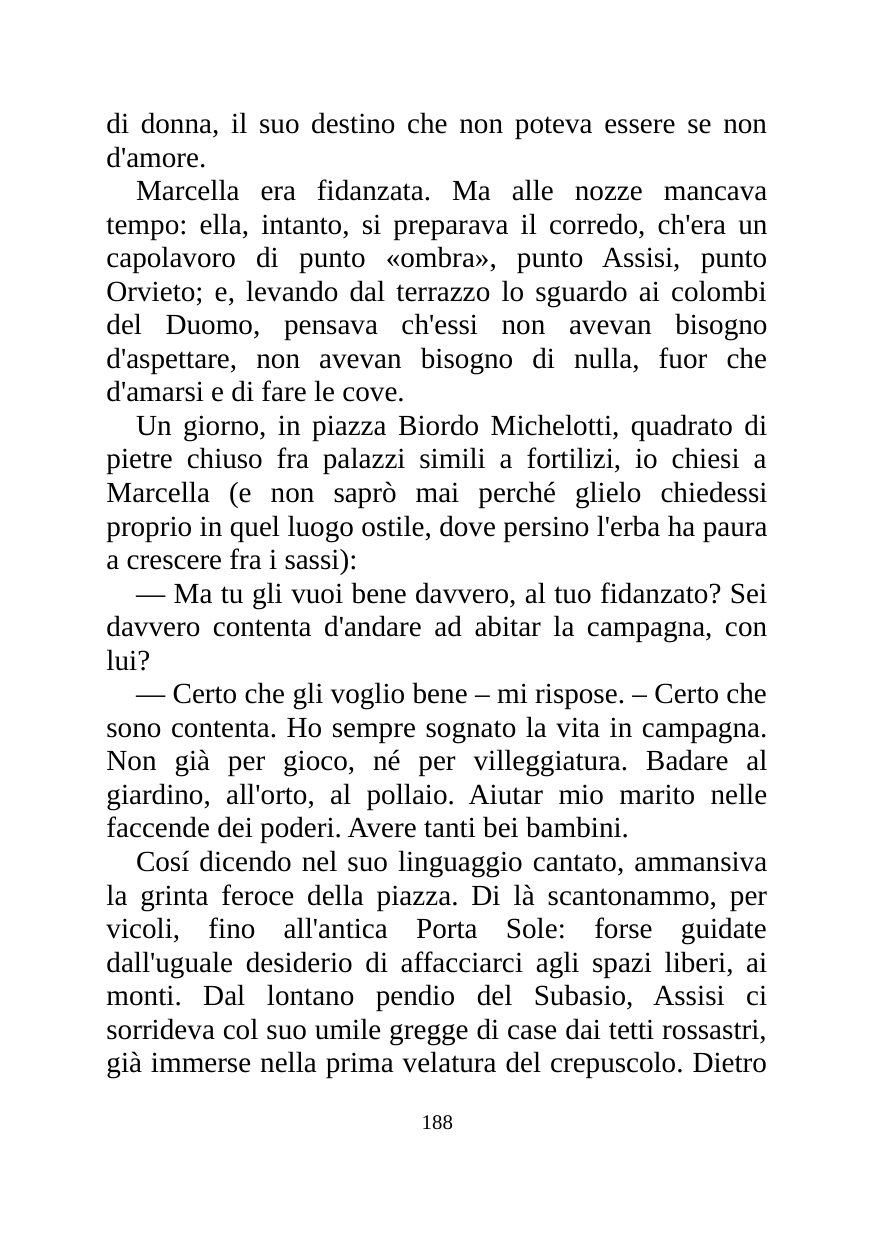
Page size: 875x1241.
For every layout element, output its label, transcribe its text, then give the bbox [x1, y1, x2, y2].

text Marcella era fidanzata. Ma alle nozze mancava tempo: ella, intanto, si preparava il corredo, ch'era un capolavoro di punto «ombra», punto Assisi, punto Orvieto; e, levando dal terrazzo lo sguardo ai colombi del Duomo, pensava ch'essi non avevan bisogno d'aspettare, non avevan bisogno di nulla, fuor che d'amarsi e di fare le cove. [106, 173, 768, 408]
text — Ma tu gli vuoi bene davvero, al tuo fidanzato? Sei davvero contenta d'andare ad abitar la campagna, con lui? [106, 576, 768, 676]
text — Certo che gli voglio bene – mi rispose. – Certo che sono contenta. Ho sempre sognato la vita in campagna. Non già per gioco, né per villeggiatura. Badare al giardino, all'orto, al pollaio. Aiutar mio marito nelle faccende dei poderi. Avere tanti bei bambini. [106, 676, 768, 844]
text Cosí dicendo nel suo linguaggio cantato, ammansiva la grinta feroce della piazza. Di là scantonammo, per vicoli, fino all'antica Porta Sole: forse guidate dall'uguale desiderio di affacciarci agli spazi liberi, ai monti. Dal lontano pendio del Subasio, Assisi ci sorrideva col suo umile gregge di case dai tetti rossastri, già immerse nella prima velatura del crepuscolo. Dietro [106, 844, 768, 1079]
text di donna, il suo destino che non poteva essere se non d'amore. [106, 106, 768, 173]
text Un giorno, in piazza Biordo Michelotti, quadrato di pietre chiuso fra palazzi simili a fortilizi, io chiesi a Marcella (e non saprò mai perché glielo chiedessi proprio in quel luogo ostile, dove persino l'erba ha paura a crescere fra i sassi): [106, 408, 768, 576]
